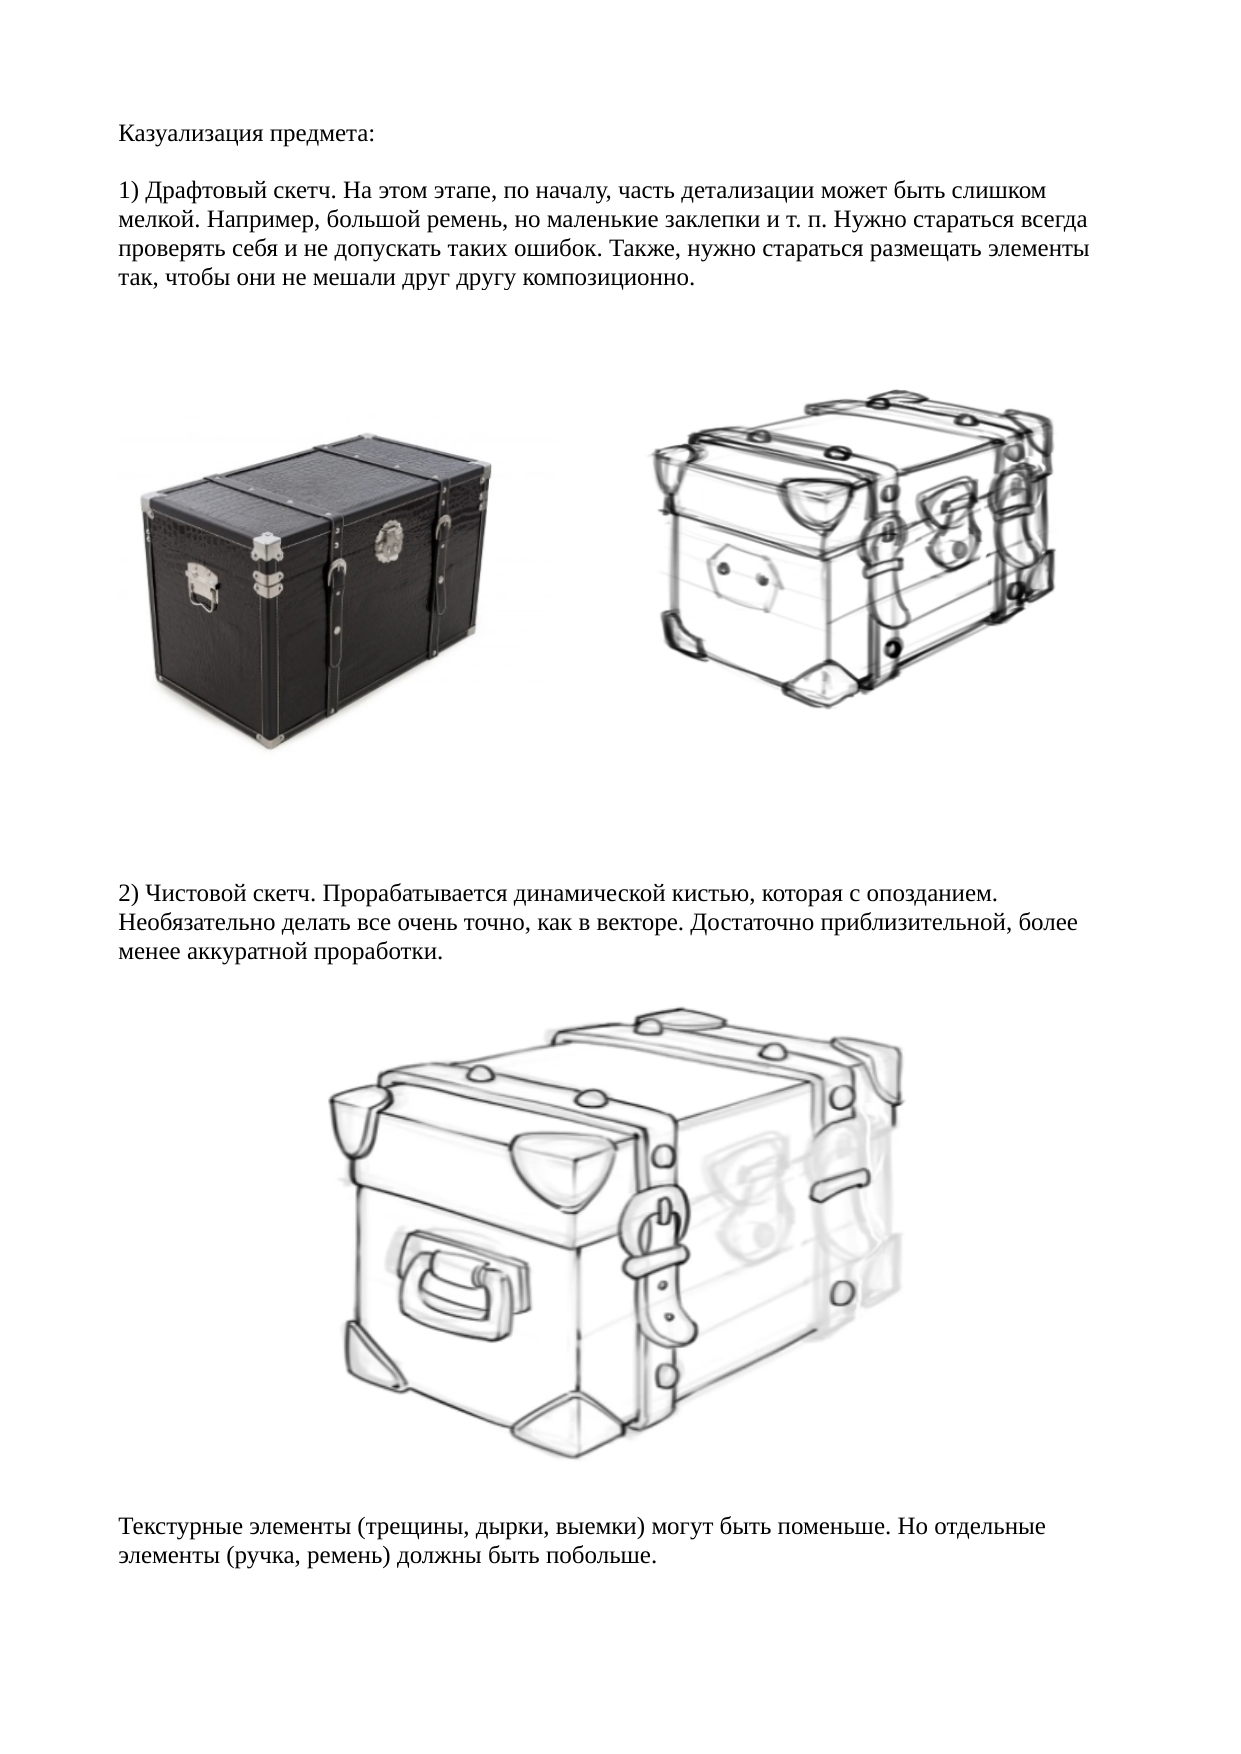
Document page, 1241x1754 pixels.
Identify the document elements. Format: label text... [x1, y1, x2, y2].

text Текстурные элементы (трещины, дырки, выемки) могут быть поменьше. Но отдельные элементы (ручка, ремень) должны быть побольше. [118, 1511, 1122, 1568]
text Казуализация предмета: [118, 118, 1122, 147]
text 1) Драфтовый скетч. На этом этапе, по началу, часть детализации может быть слишком мелкой. Например, большой ремень, но маленькие заклепки и т. п. Нужно стараться всегда проверять себя и не допускать таких ошибок. Также, нужно стараться размещать элементы так, чтобы они не мешали друг другу композиционно. [118, 176, 1122, 290]
picture [118, 290, 1123, 850]
text 2) Чистовой скетч. Прорабатывается динамической кистью, которая с опозданием. Необязательно делать все очень точно, как в векторе. Достаточно приблизительной, более менее аккуратной проработки. [118, 878, 1122, 965]
picture [327, 993, 914, 1472]
